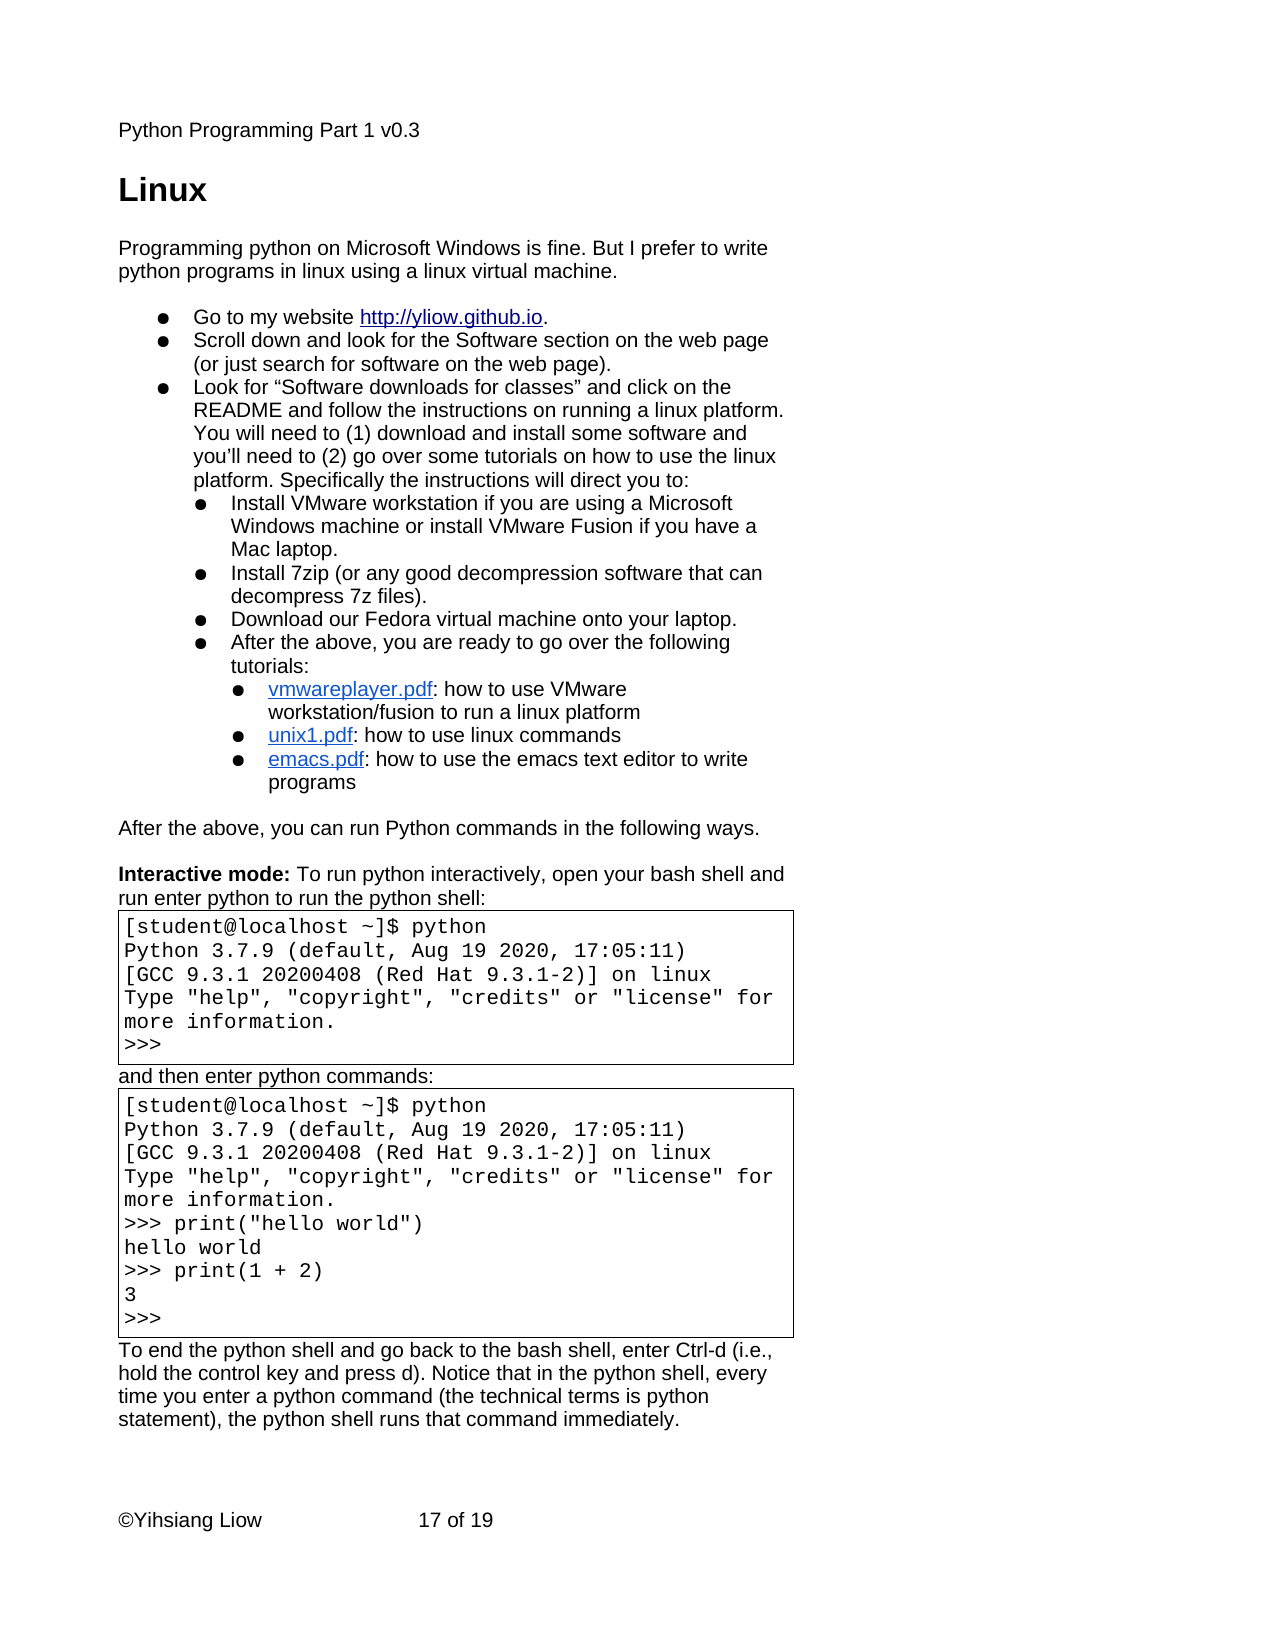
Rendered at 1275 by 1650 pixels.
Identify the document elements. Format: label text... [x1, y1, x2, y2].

table_header [student@localhost ~]$ python Python 3.7.9 (default, Aug 19 2020, 17:05:11) [GCC 9.3.1 20200408 (Red Hat 9.3.1-2)] on linux Type "help", "copyright", "credits" or "license" for more information. >>> [119, 911, 793, 1064]
text Interactive mode: To run python interactively, open your bash shell and run enter python to run the python shell: [118, 863, 793, 909]
text To end the python shell and go back to the bash shell, enter Ctrl-d (i.e., hold the control key and press d). Notice that in the python shell, every time you enter a python command (the technical terms is python statement), the python shell runs that command immediately. [118, 1338, 793, 1431]
text After the above, you can run Python commands in the following ways. [118, 817, 793, 840]
list After the above, you are ready to go over the following tutorials: [193, 631, 793, 677]
list Install 7zip (or any good decompression software that can decompress 7z files). [193, 561, 793, 608]
list unix1.pdf: how to use linux commands [231, 724, 793, 747]
list emacs.pdf: how to use the emacs text editor to write programs [231, 747, 793, 793]
text and then enter python commands: [118, 1065, 793, 1088]
text Linux [118, 171, 793, 208]
list Look for “Software downloads for classes” and click on the README and follow the instructions on running a linux platform. You will need to (1) download and install some software and you’ll need to (2) go over some tutorials on how to use the linux platform. Specifically the instructions will direct you to: [156, 375, 793, 492]
list Scroll down and look for the Software section on the web page (or just search for software on the web page). [156, 329, 793, 375]
list Download our Fedora virtual machine onto your laptop. [193, 608, 793, 631]
list Go to my website http://yliow.github.io. [156, 306, 793, 329]
list Install VMware workstation if you are using a Microsoft Windows machine or install VMware Fusion if you have a Mac laptop. [193, 492, 793, 561]
table_header [student@localhost ~]$ python Python 3.7.9 (default, Aug 19 2020, 17:05:11) [GCC 9.3.1 20200408 (Red Hat 9.3.1-2)] on linux Type "help", "copyright", "credits" or "license" for more information. >>> print("hello world") hello world >>> print(1 + 2) 3 >>> [119, 1089, 793, 1337]
text Programming python on Microsoft Windows is fine. But I prefer to write python programs in linux using a linux virtual machine. [118, 236, 793, 282]
list vmwareplayer.pdf: how to use VMware workstation/fusion to run a linux platform [231, 677, 793, 724]
